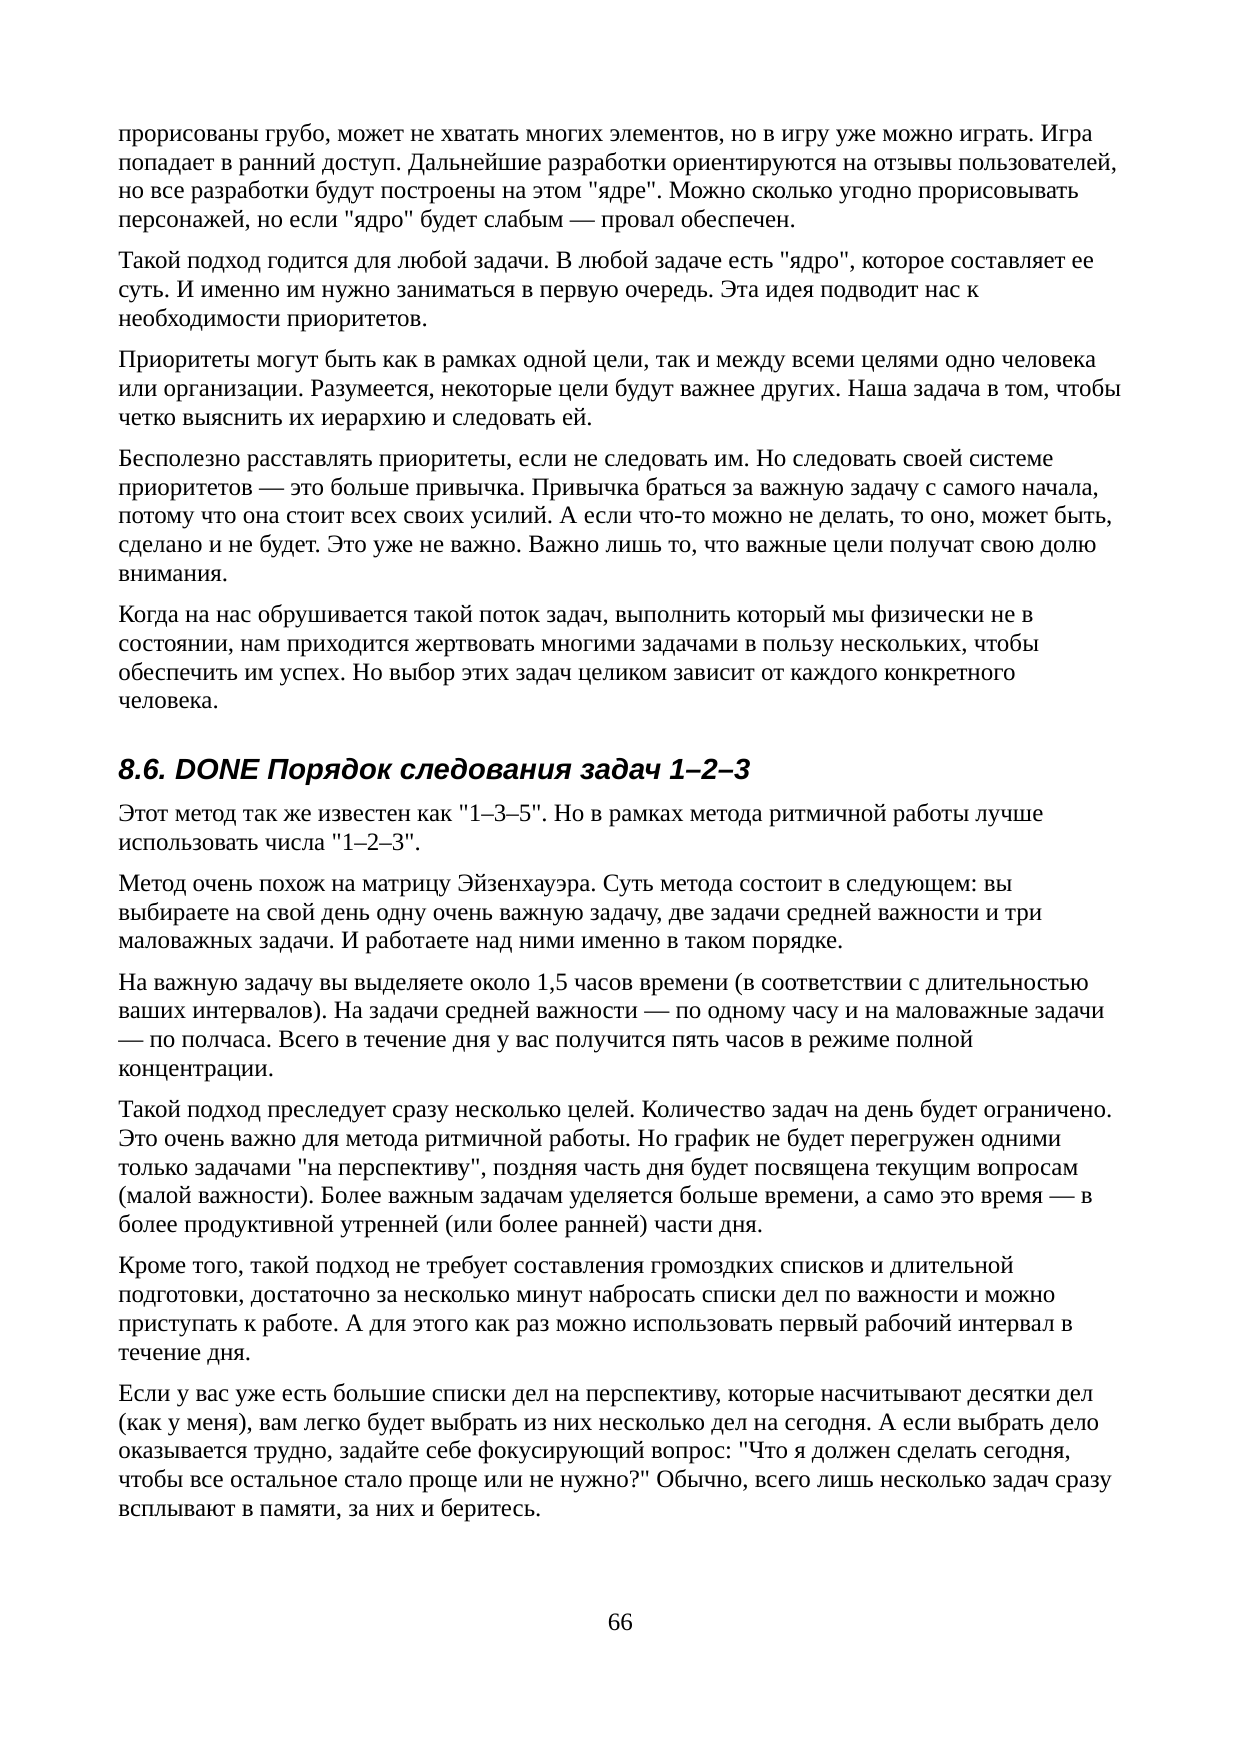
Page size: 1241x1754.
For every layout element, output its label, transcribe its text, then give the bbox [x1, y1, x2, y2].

text Приоритеты могут быть как в рамках одной цели, так и между всеми целями одно человека или организации. Разумеется, некоторые цели будут важнее других. Наша задача в том, чтобы четко выяснить их иерархию и следовать ей. [118, 344, 1122, 431]
text Бесполезно расставлять приоритеты, если не следовать им. Но следовать своей системе приоритетов — это больше привычка. Привычка браться за важную задачу с самого начала, потому что она стоит всех своих усилий. А если что-то можно не делать, то оно, может быть, сделано и не будет. Это уже не важно. Важно лишь то, что важные цели получат свою долю внимания. [118, 443, 1122, 587]
text прорисованы грубо, может не хватать многих элементов, но в игру уже можно играть. Игра попадает в ранний доступ. Дальнейшие разработки ориентируются на отзывы пользователей, но все разработки будут построены на этом "ядре". Можно сколько угодно прорисовывать персонажей, но если "ядро" будет слабым — провал обеспечен. [118, 118, 1122, 233]
text Когда на нас обрушивается такой поток задач, выполнить который мы физически не в состоянии, нам приходится жертвовать многими задачами в пользу нескольких, чтобы обеспечить им успех. Но выбор этих задач целиком зависит от каждого конкретного человека. [118, 599, 1122, 714]
text Такой подход годится для любой задачи. В любой задаче есть "ядро", которое составляет ее суть. И именно им нужно заниматься в первую очередь. Эта идея подводит нас к необходимости приоритетов. [118, 246, 1122, 332]
subtitle DONE Порядок следования задач 1–2–3 [118, 752, 1122, 785]
text Метод очень похож на матрицу Эйзенхауэра. Суть метода состоит в следующем: вы выбираете на свой день одну очень важную задачу, две задачи средней важности и три маловажных задачи. И работаете над ними именно в таком порядке. [118, 868, 1122, 954]
text Если у вас уже есть большие списки дел на перспективу, которые насчитывают десятки дел (как у меня), вам легко будет выбрать из них несколько дел на сегодня. А если выбрать дело оказывается трудно, задайте себе фокусирующий вопрос: "Что я должен сделать сегодня, чтобы все остальное стало проще или не нужно?" Обычно, всего лишь несколько задач сразу всплывают в памяти, за них и беритесь. [118, 1378, 1122, 1522]
text Этот метод так же известен как "1–3–5". Но в рамках метода ритмичной работы лучше использовать числа "1–2–3". [118, 798, 1122, 855]
text Кроме того, такой подход не требует составления громоздких списков и длительной подготовки, достаточно за несколько минут набросать списки дел по важности и можно приступать к работе. А для этого как раз можно использовать первый рабочий интервал в течение дня. [118, 1250, 1122, 1365]
text На важную задачу вы выделяете около 1,5 часов времени (в соответствии с длительностью ваших интервалов). На задачи средней важности — по одному часу и на маловажные задачи — по полчаса. Всего в течение дня у вас получится пять часов в режиме полной концентрации. [118, 967, 1122, 1082]
text Такой подход преследует сразу несколько целей. Количество задач на день будет ограничено. Это очень важно для метода ритмичной работы. Но график не будет перегружен одними только задачами "на перспективу", поздняя часть дня будет посвящена текущим вопросам (малой важности). Более важным задачам уделяется больше времени, а само это время — в более продуктивной утренней (или более ранней) части дня. [118, 1094, 1122, 1238]
